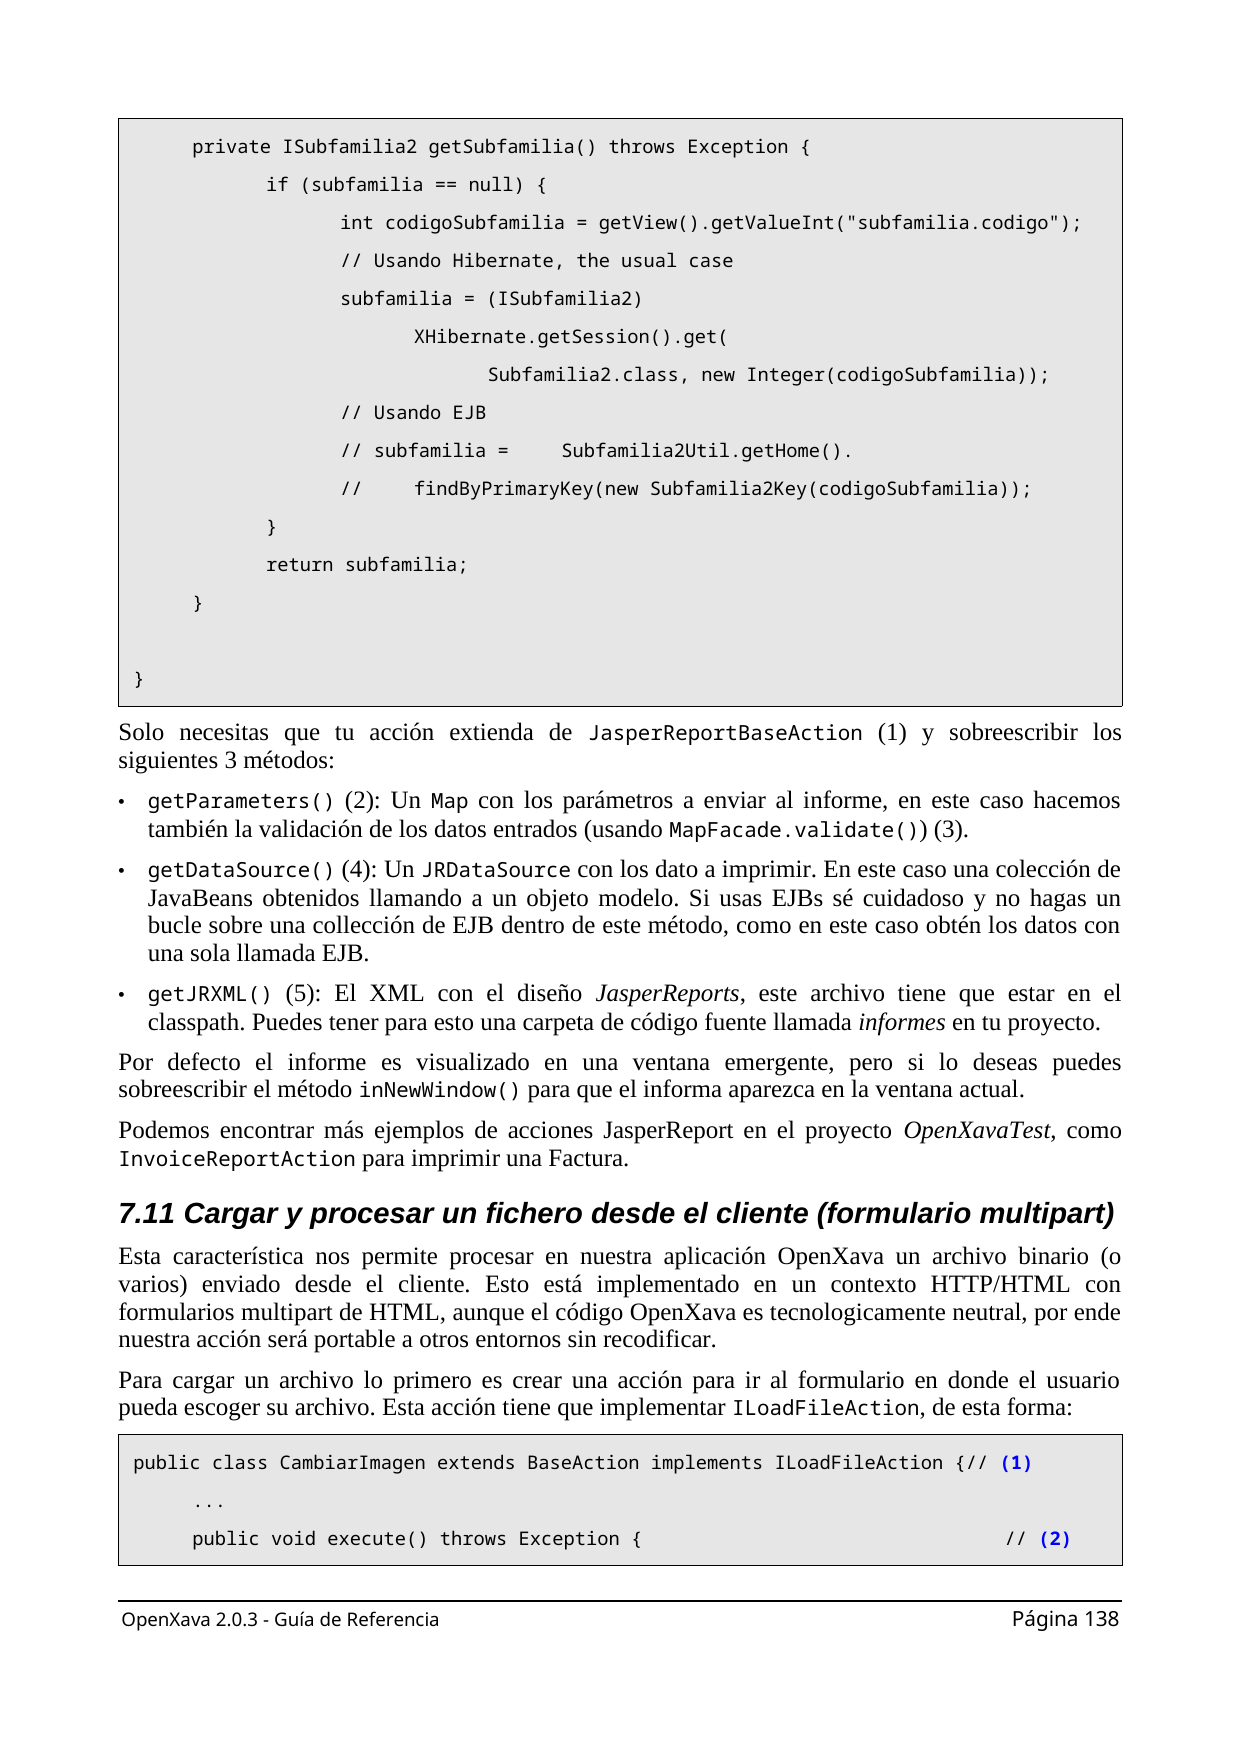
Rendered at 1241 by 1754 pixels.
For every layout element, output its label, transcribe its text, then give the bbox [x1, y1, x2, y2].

text public void execute() throws Exception { // (2) [119, 1510, 1122, 1565]
text // subfamilia = Subfamilia2Util.getHome(). [119, 422, 1122, 460]
text ... [119, 1472, 1122, 1510]
text private ISubfamilia2 getSubfamilia() throws Exception { [119, 119, 1122, 156]
text Esta característica nos permite procesar en nuestra aplicación OpenXava un archivo binario (o varios) enviado desde el cliente. Esto está implementado en un contexto HTTP/HTML con formularios multipart de HTML, aunque el código OpenXava es tecnologicamente neutral, por ende nuestra acción será portable a otros entornos sin recodificar. [118, 1242, 1122, 1353]
text int codigoSubfamilia = getView().getValueInt("subfamilia.codigo"); [119, 194, 1122, 232]
text public class CambiarImagen extends BaseAction implements ILoadFileAction {// (1) [119, 1435, 1122, 1472]
list getParameters() (2): Un Map con los parámetros a enviar al informe, en este caso hacemos también la validación de los datos entrados (usando MapFacade.validate()) (3). [118, 787, 1122, 843]
text Podemos encontrar más ejemplos de acciones JasperReport en el proyecto OpenXavaTest, como InvoiceReportAction para imprimir una Factura. [118, 1116, 1122, 1172]
text } [119, 574, 1122, 612]
text // Usando EJB [119, 384, 1122, 422]
text Subfamilia2.class, new Integer(codigoSubfamilia)); [119, 346, 1122, 384]
text Para cargar un archivo lo primero es crear una acción para ir al formulario en donde el usuario pueda escoger su archivo. Esta acción tiene que implementar ILoadFileAction, de esta forma: [118, 1366, 1122, 1422]
text XHibernate.getSession().get( [119, 308, 1122, 346]
text } [119, 498, 1122, 536]
list getJRXML() (5): El XML con el diseño JasperReports, este archivo tiene que estar en el classpath. Puedes tener para esto una carpeta de código fuente llamada informes en tu proyecto. [118, 979, 1122, 1035]
text return subfamilia; [119, 536, 1122, 574]
text } [119, 650, 1122, 706]
text Solo necesitas que tu acción extienda de JasperReportBaseAction (1) y sobreescribir los siguientes 3 métodos: [118, 718, 1122, 774]
text subfamilia = (ISubfamilia2) [119, 270, 1122, 308]
list getDataSource() (4): Un JRDataSource con los dato a imprimir. En este caso una colección de JavaBeans obtenidos llamando a un objeto modelo. Si usas EJBs sé cuidadoso y no hagas un bucle sobre una collección de EJB dentro de este método, como en este caso obtén los datos con una sola llamada EJB. [118, 856, 1122, 967]
text Por defecto el informe es visualizado en una ventana emergente, pero si lo deseas puedes sobreescribir el método inNewWindow() para que el informa aparezca en la ventana actual. [118, 1048, 1122, 1104]
text // findByPrimaryKey(new Subfamilia2Key(codigoSubfamilia)); [119, 460, 1122, 498]
text if (subfamilia == null) { [119, 156, 1122, 194]
subtitle Cargar y procesar un fichero desde el cliente (formulario multipart) [118, 1197, 1122, 1230]
text // Usando Hibernate, the usual case [119, 232, 1122, 270]
